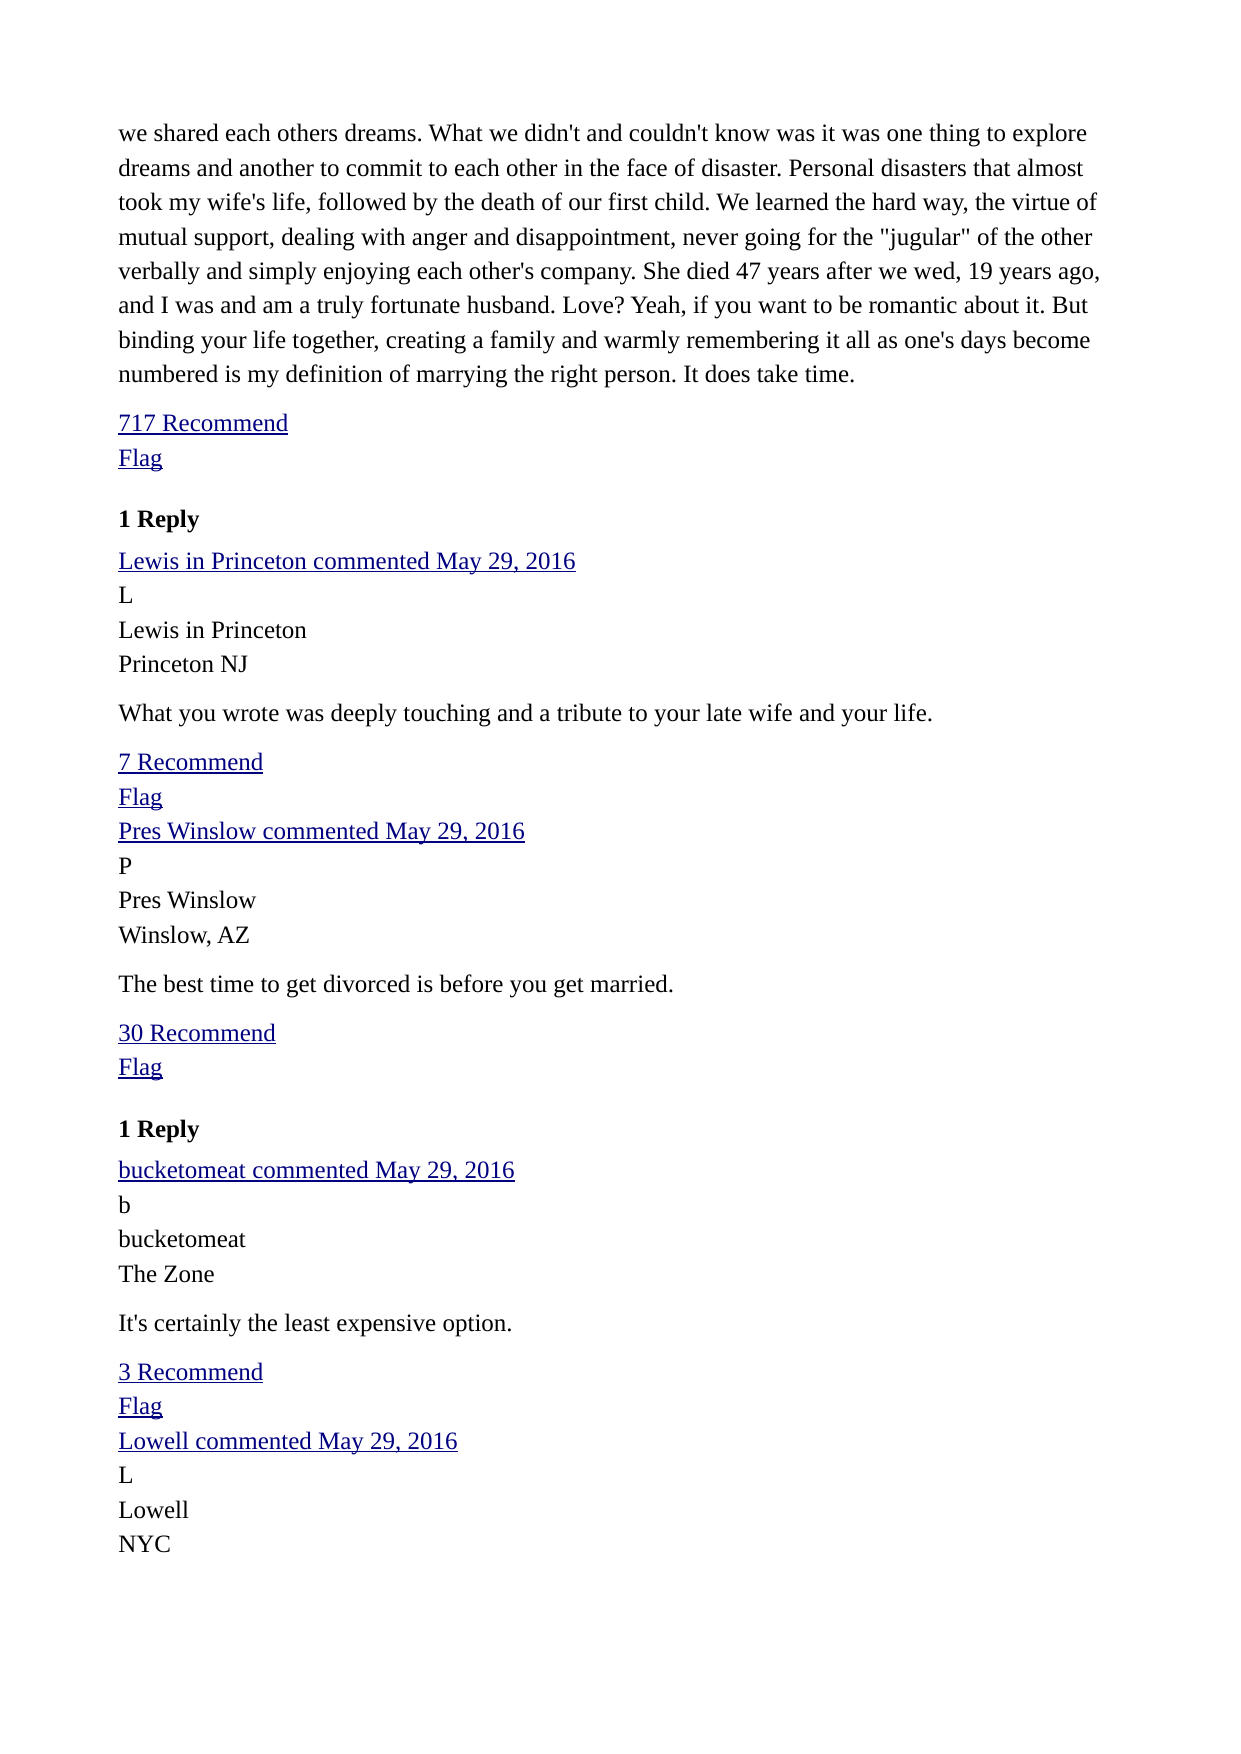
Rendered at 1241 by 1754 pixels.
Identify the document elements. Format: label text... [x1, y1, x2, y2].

text Lewis in Princeton commented May 29, 2016 [118, 546, 1122, 574]
text The best time to get divorced is before you get married. [118, 969, 1122, 998]
text 30 Recommend [118, 1018, 1122, 1047]
text Pres Winslow commented May 29, 2016 [118, 816, 1122, 845]
text b [118, 1190, 1122, 1218]
text Lewis in Princeton [118, 615, 1122, 643]
text Princeton NJ [118, 649, 1122, 678]
text Lowell [118, 1495, 1122, 1523]
text bucketomeat [118, 1224, 1122, 1253]
text Pres Winslow [118, 885, 1122, 914]
text Lowell commented May 29, 2016 [118, 1426, 1122, 1454]
text Flag [118, 1052, 1122, 1081]
text P [118, 851, 1122, 879]
text 3 Recommend [118, 1357, 1122, 1386]
text Flag [118, 782, 1122, 811]
text What you wrote was deeply touching and a tribute to your late wife and your life. [118, 698, 1122, 727]
text The Zone [118, 1259, 1122, 1287]
subtitle 1 Reply [118, 1114, 1122, 1143]
text L [118, 1460, 1122, 1489]
text Flag [118, 443, 1122, 472]
text we shared each others dreams. What we didn't and couldn't know was it was one thing to explore dreams and another to commit to each other in the face of disaster. Personal disasters that almost took my wife's life, followed by the death of our first child. We learned the hard way, the virtue of mutual support, dealing with anger and disappointment, never going for the "jugular" of the other verbally and simply enjoying each other's company. She died 47 years after we wed, 19 years ago, and I was and am a truly fortunate husband. Love? Yeah, if you want to be romantic about it. But binding your life together, creating a family and warmly remembering it all as one's days become numbered is my definition of marrying the right person. It does take time. [118, 118, 1122, 388]
text 7 Recommend [118, 747, 1122, 776]
text bucketomeat commented May 29, 2016 [118, 1155, 1122, 1184]
text It's certainly the least expensive option. [118, 1308, 1122, 1336]
text Winslow, AZ [118, 920, 1122, 948]
text Flag [118, 1391, 1122, 1420]
text L [118, 580, 1122, 609]
subtitle 1 Reply [118, 504, 1122, 533]
text NYC [118, 1529, 1122, 1558]
text 717 Recommend [118, 408, 1122, 437]
